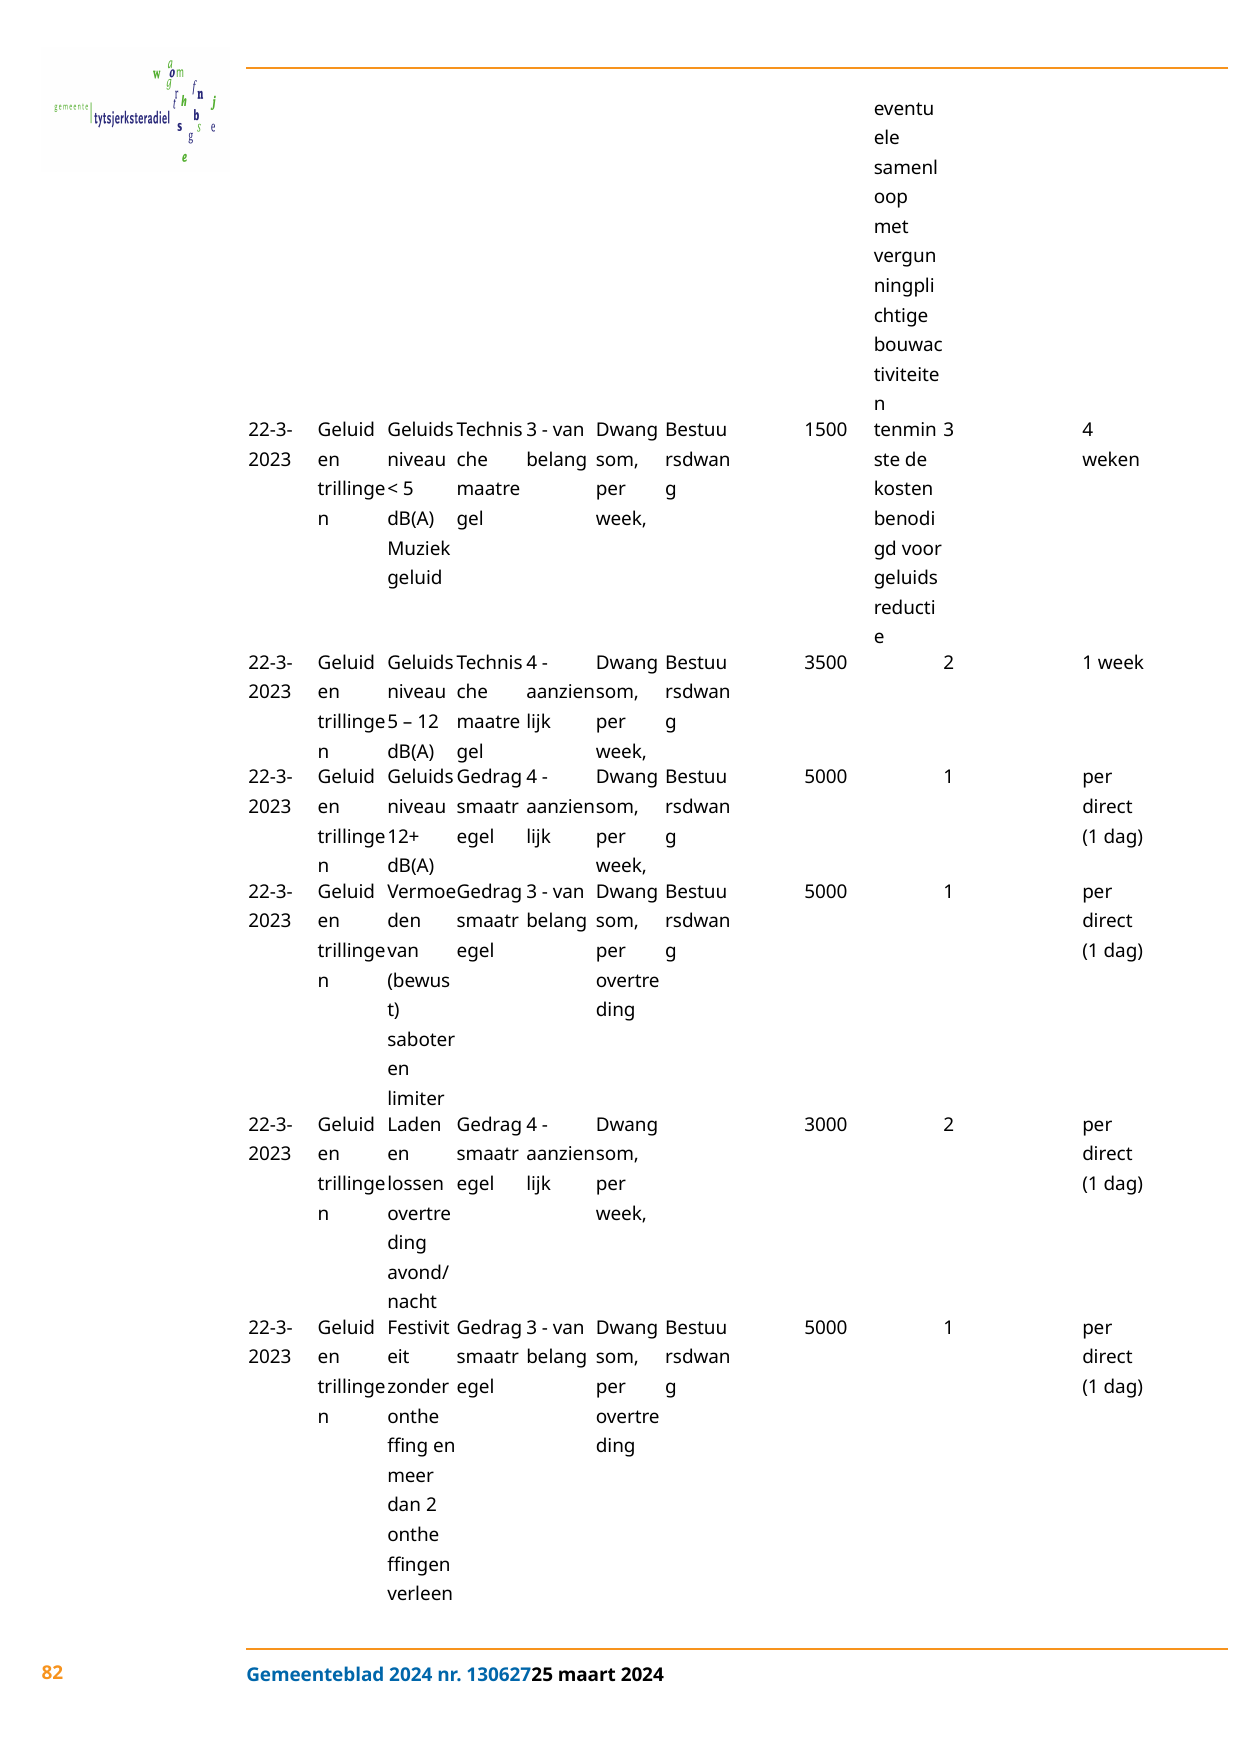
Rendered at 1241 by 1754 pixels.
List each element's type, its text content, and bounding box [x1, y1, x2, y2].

table_cell per direct (1 dag) [1082, 764, 1152, 878]
table_cell Vermoeden van (bewust) saboteren limiter [387, 878, 456, 1111]
table_cell Geluid en trillingen [318, 1314, 387, 1606]
table_cell [665, 95, 734, 416]
table_cell [318, 95, 387, 416]
table_cell 22-3-2023 [248, 1111, 317, 1314]
table_cell [1013, 764, 1082, 878]
table_cell [1082, 95, 1152, 416]
table_cell per direct (1 dag) [1082, 878, 1152, 1111]
table_cell Geluid en trillingen [318, 764, 387, 878]
table_cell 22-3-2023 [248, 764, 317, 878]
table_cell Gedragsmaatregel [456, 1314, 526, 1606]
table_cell Bestuursdwang [665, 878, 734, 1111]
table_cell 22-3-2023 [248, 1314, 317, 1606]
table_cell 3 - van belang [526, 878, 596, 1111]
table_cell Geluidsniveau 5 – 12 dB(A) [387, 649, 456, 764]
table_cell 2 [943, 1111, 1013, 1314]
table_cell 3 - van belang [526, 416, 596, 649]
table_cell 1 [943, 764, 1013, 878]
table_cell 4 - aanzienlijk [526, 1111, 596, 1314]
table_cell [735, 649, 804, 764]
table_cell Gedragsmaatregel [456, 1111, 526, 1314]
table_cell [874, 1111, 943, 1314]
table_cell [735, 95, 804, 416]
table_cell [874, 649, 943, 764]
table_cell Gedragsmaatregel [456, 764, 526, 878]
table_cell [874, 878, 943, 1111]
table_cell Bestuursdwang [665, 416, 734, 649]
table_cell Dwangsom, per week, [596, 416, 665, 649]
table_cell Geluid en trillingen [318, 416, 387, 649]
table_cell 4 weken [1082, 416, 1152, 649]
table_cell tenminste de kosten benodigd voor geluidsreductie [874, 416, 943, 649]
table_cell [804, 95, 873, 416]
table_cell [874, 1314, 943, 1606]
table_cell [735, 1314, 804, 1606]
table_cell 3 - van belang [526, 1314, 596, 1606]
table_cell Festiviteit zonder ontheffing en meer dan 2 ontheffingen verleen [387, 1314, 456, 1606]
table_cell Geluidsniveau < 5 dB(A) Muziekgeluid [387, 416, 456, 649]
table_cell 22-3-2023 [248, 416, 317, 649]
table_cell 3 [943, 416, 1013, 649]
table_cell Bestuursdwang [665, 649, 734, 764]
table_cell 3500 [804, 649, 873, 764]
table_cell [1013, 95, 1082, 416]
table_cell Geluid en trillingen [318, 878, 387, 1111]
table_cell [665, 1111, 734, 1314]
table_cell [1013, 878, 1082, 1111]
table_cell [596, 95, 665, 416]
table_cell Bestuursdwang [665, 1314, 734, 1606]
table_cell 5000 [804, 878, 873, 1111]
table_cell 1 [943, 878, 1013, 1111]
table_cell [248, 95, 317, 416]
table_cell Geluid en trillingen [318, 649, 387, 764]
table_cell [1013, 1111, 1082, 1314]
table_cell Dwangsom, per week, [596, 1111, 665, 1314]
table_cell Laden en lossen overtreding avond/nacht [387, 1111, 456, 1314]
table_cell 5000 [804, 1314, 873, 1606]
table_cell 4 - aanzienlijk [526, 764, 596, 878]
table_cell per direct (1 dag) [1082, 1111, 1152, 1314]
table_cell Geluidsniveau 12+ dB(A) [387, 764, 456, 878]
table_cell Dwangsom, per overtreding [596, 878, 665, 1111]
picture [41, 47, 231, 172]
table_cell Geluid en trillingen [318, 1111, 387, 1314]
table_cell [874, 764, 943, 878]
table_cell [735, 416, 804, 649]
table_cell 5000 [804, 764, 873, 878]
table_cell Gedragsmaatregel [456, 878, 526, 1111]
table_cell [1013, 416, 1082, 649]
table_cell Dwangsom, per overtreding [596, 1314, 665, 1606]
table_cell [1013, 649, 1082, 764]
table_cell [735, 878, 804, 1111]
table_cell Technische maatregel [456, 649, 526, 764]
table_cell 1500 [804, 416, 873, 649]
table_cell [943, 95, 1013, 416]
table_cell [526, 95, 596, 416]
table_cell Technische maatregel [456, 416, 526, 649]
table_cell 4 - aanzienlijk [526, 649, 596, 764]
table_cell per direct (1 dag) [1082, 1314, 1152, 1606]
table_cell Dwangsom, per week, [596, 764, 665, 878]
table_cell [1013, 1314, 1082, 1606]
table_cell 2 [943, 649, 1013, 764]
table_cell 22-3-2023 [248, 649, 317, 764]
table_cell 3000 [804, 1111, 873, 1314]
table_cell [387, 95, 456, 416]
table_cell Dwangsom, per week, [596, 649, 665, 764]
table_cell [735, 764, 804, 878]
table_cell 1 [943, 1314, 1013, 1606]
table_cell 1 week [1082, 649, 1152, 764]
table_cell eventuele samenloop met vergunningplichtige bouwactiviteiten [874, 95, 943, 416]
table_cell [735, 1111, 804, 1314]
table_cell 22-3-2023 [248, 878, 317, 1111]
table_cell Bestuursdwang [665, 764, 734, 878]
table_cell [456, 95, 526, 416]
